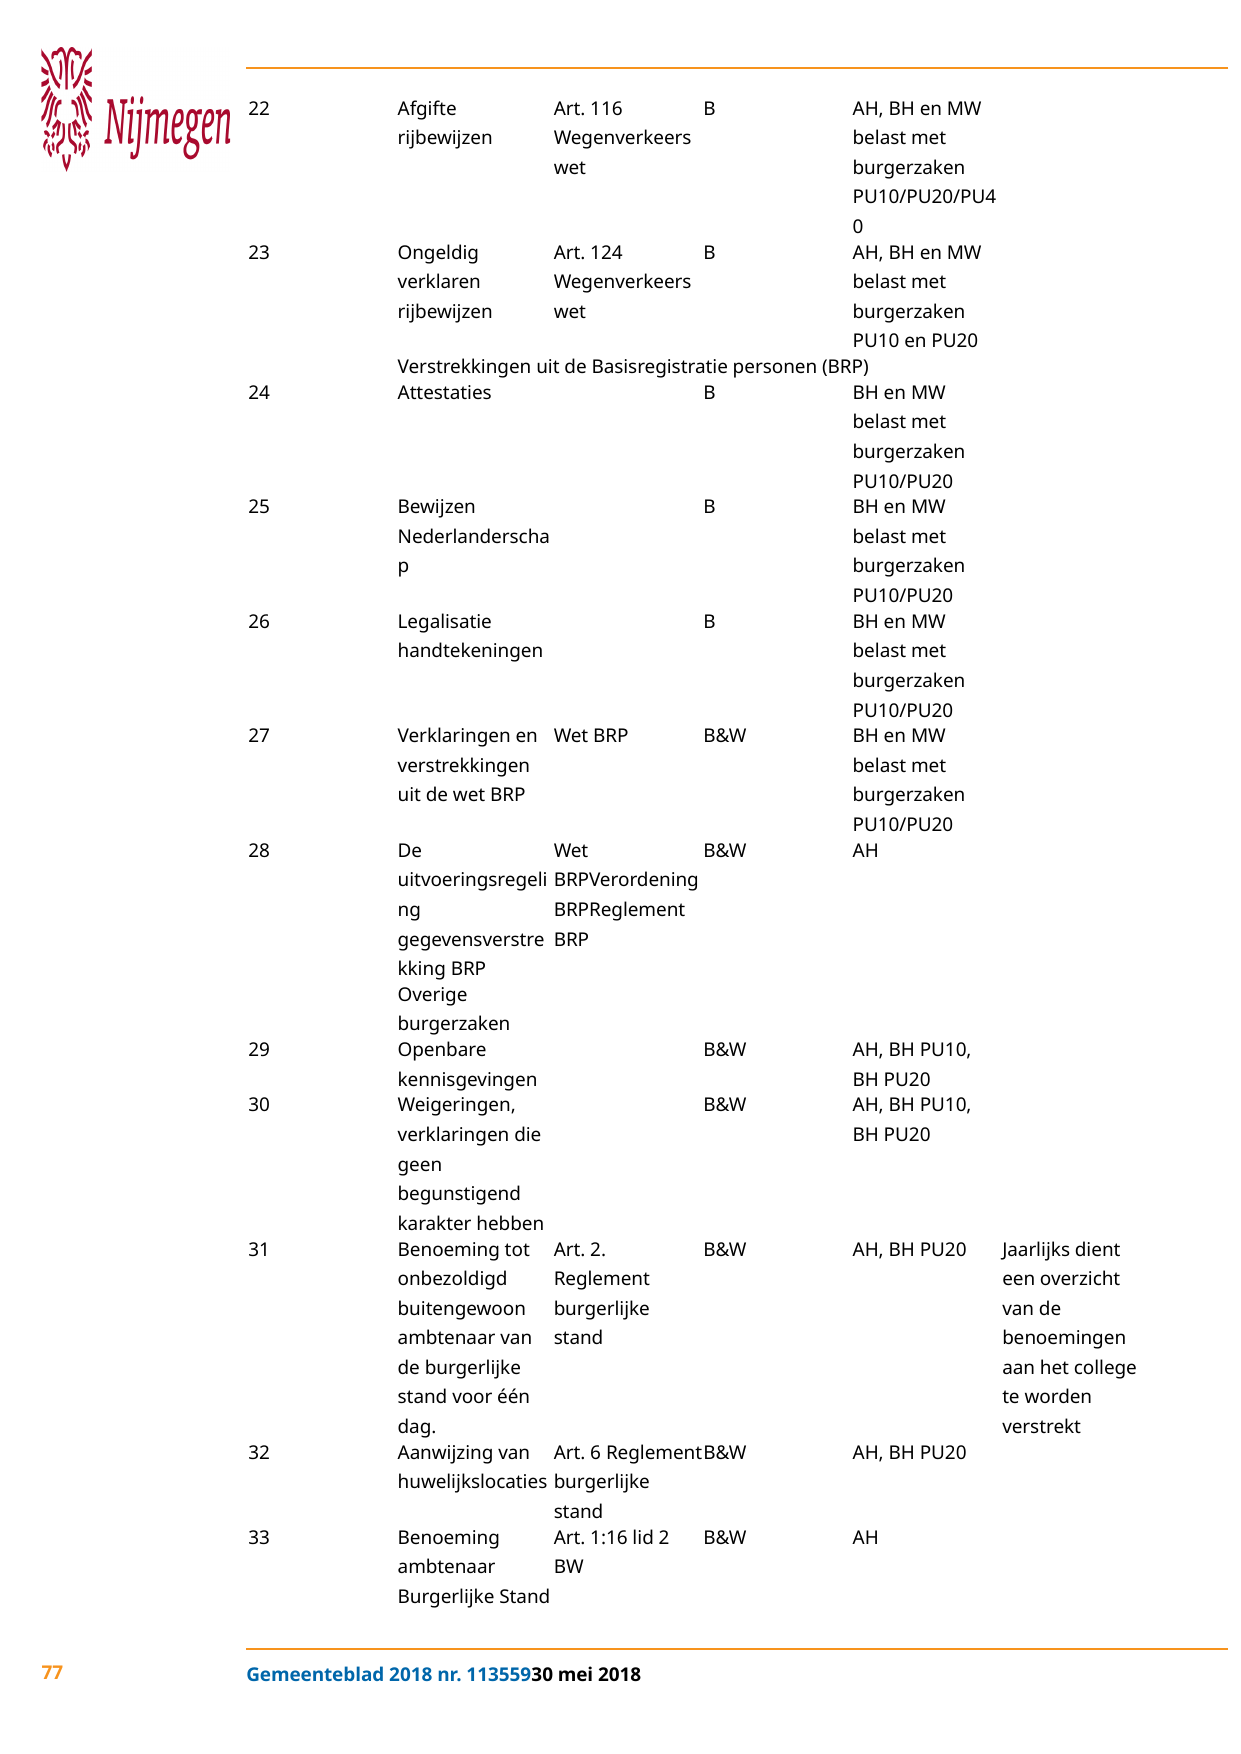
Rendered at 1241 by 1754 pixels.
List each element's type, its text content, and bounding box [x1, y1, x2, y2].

table_cell B&W [703, 1036, 852, 1092]
table_cell [1002, 981, 1152, 1036]
table_cell Jaarlijks dient een overzicht van de benoemingen aan het college te worden verstrekt [1002, 1236, 1152, 1439]
table_cell B&W [703, 1524, 852, 1609]
table_cell [1002, 723, 1152, 837]
table_cell Weigeringen, verklaringen die geen begunstigend karakter hebben [398, 1092, 553, 1236]
table_cell 31 [248, 1236, 397, 1439]
table_cell [554, 1036, 703, 1092]
table_cell B [703, 239, 852, 353]
table_cell AH, BH en MW belast met burgerzaken PU10/PU20/PU40 [853, 95, 1002, 239]
table_cell Benoeming ambtenaar Burgerlijke Stand [398, 1524, 553, 1609]
table_cell [1002, 494, 1152, 608]
table_cell 24 [248, 379, 397, 493]
table_cell Bewijzen Nederlanderschap [398, 494, 553, 608]
table_cell [1002, 1439, 1152, 1524]
table_cell Attestaties [398, 379, 553, 493]
table_cell [554, 494, 703, 608]
table_cell 23 [248, 239, 397, 353]
table_cell Overige burgerzaken [398, 981, 553, 1036]
table_cell Verstrekkingen uit de Basisregistratie personen (BRP) [398, 353, 1002, 379]
table_cell B&W [703, 837, 852, 981]
table_cell [1002, 353, 1152, 379]
table_cell Wet BRP [554, 723, 703, 837]
table_cell B&W [703, 1092, 852, 1236]
table_cell BH en MW belast met burgerzaken PU10/PU20 [853, 494, 1002, 608]
table_cell B [703, 608, 852, 722]
table_cell 28 [248, 837, 397, 981]
table_cell De uitvoeringsregeling gegevensverstrekking BRP [398, 837, 553, 981]
table_cell AH, BH PU20 [853, 1439, 1002, 1524]
table_cell 32 [248, 1439, 397, 1524]
table_cell AH, BH PU10, BH PU20 [853, 1036, 1002, 1092]
table_cell BH en MW belast met burgerzaken PU10/PU20 [853, 608, 1002, 722]
table_cell Openbare kennisgevingen [398, 1036, 553, 1092]
table_cell 25 [248, 494, 397, 608]
table_cell Ongeldig verklaren rijbewijzen [398, 239, 553, 353]
table_cell 29 [248, 1036, 397, 1092]
table_cell Wet BRPVerordening BRPReglement BRP [554, 837, 703, 981]
table_cell [248, 981, 397, 1036]
table_cell Art. 116 Wegenverkeerswet [554, 95, 703, 239]
table_cell [703, 981, 852, 1036]
table_cell [1002, 1092, 1152, 1236]
table_cell [1002, 95, 1152, 239]
table_cell Art. 2. Reglement burgerlijke stand [554, 1236, 703, 1439]
table_cell [554, 379, 703, 493]
table_cell 27 [248, 723, 397, 837]
table_cell [1002, 239, 1152, 353]
table_cell B [703, 95, 852, 239]
table_cell B [703, 379, 852, 493]
table_cell Art. 6 Reglement burgerlijke stand [554, 1439, 703, 1524]
table_cell Art. 124 Wegenverkeerswet [554, 239, 703, 353]
table_cell Aanwijzing van huwelijkslocaties [398, 1439, 553, 1524]
table_cell AH, BH PU10, BH PU20 [853, 1092, 1002, 1236]
table_cell AH [853, 837, 1002, 981]
table_cell Verklaringen en verstrekkingen uit de wet BRP [398, 723, 553, 837]
table_cell AH [853, 1524, 1002, 1609]
table_cell B [703, 494, 852, 608]
table_cell B&W [703, 1236, 852, 1439]
table_cell [554, 608, 703, 722]
table_cell [248, 353, 397, 379]
table_cell 33 [248, 1524, 397, 1609]
table_cell 22 [248, 95, 397, 239]
table_cell [853, 981, 1002, 1036]
table_cell [554, 981, 703, 1036]
table_cell AH, BH en MW belast met burgerzaken PU10 en PU20 [853, 239, 1002, 353]
table_cell B&W [703, 723, 852, 837]
table_cell [554, 1092, 703, 1236]
table_cell Afgifte rijbewijzen [398, 95, 553, 239]
table_cell 26 [248, 608, 397, 722]
table_cell B&W [703, 1439, 852, 1524]
table_cell [1002, 1524, 1152, 1609]
table_cell Art. 1:16 lid 2 BW [554, 1524, 703, 1609]
table_cell [1002, 837, 1152, 981]
picture [41, 47, 231, 172]
table_cell 30 [248, 1092, 397, 1236]
table_cell AH, BH PU20 [853, 1236, 1002, 1439]
table_cell [1002, 1036, 1152, 1092]
table_cell [1002, 379, 1152, 493]
table_cell [1002, 608, 1152, 722]
table_cell BH en MW belast met burgerzaken PU10/PU20 [853, 379, 1002, 493]
table_cell Legalisatie handtekeningen [398, 608, 553, 722]
table_cell Benoeming tot onbezoldigd buitengewoon ambtenaar van de burgerlijke stand voor één dag. [398, 1236, 553, 1439]
table_cell BH en MW belast met burgerzaken PU10/PU20 [853, 723, 1002, 837]
